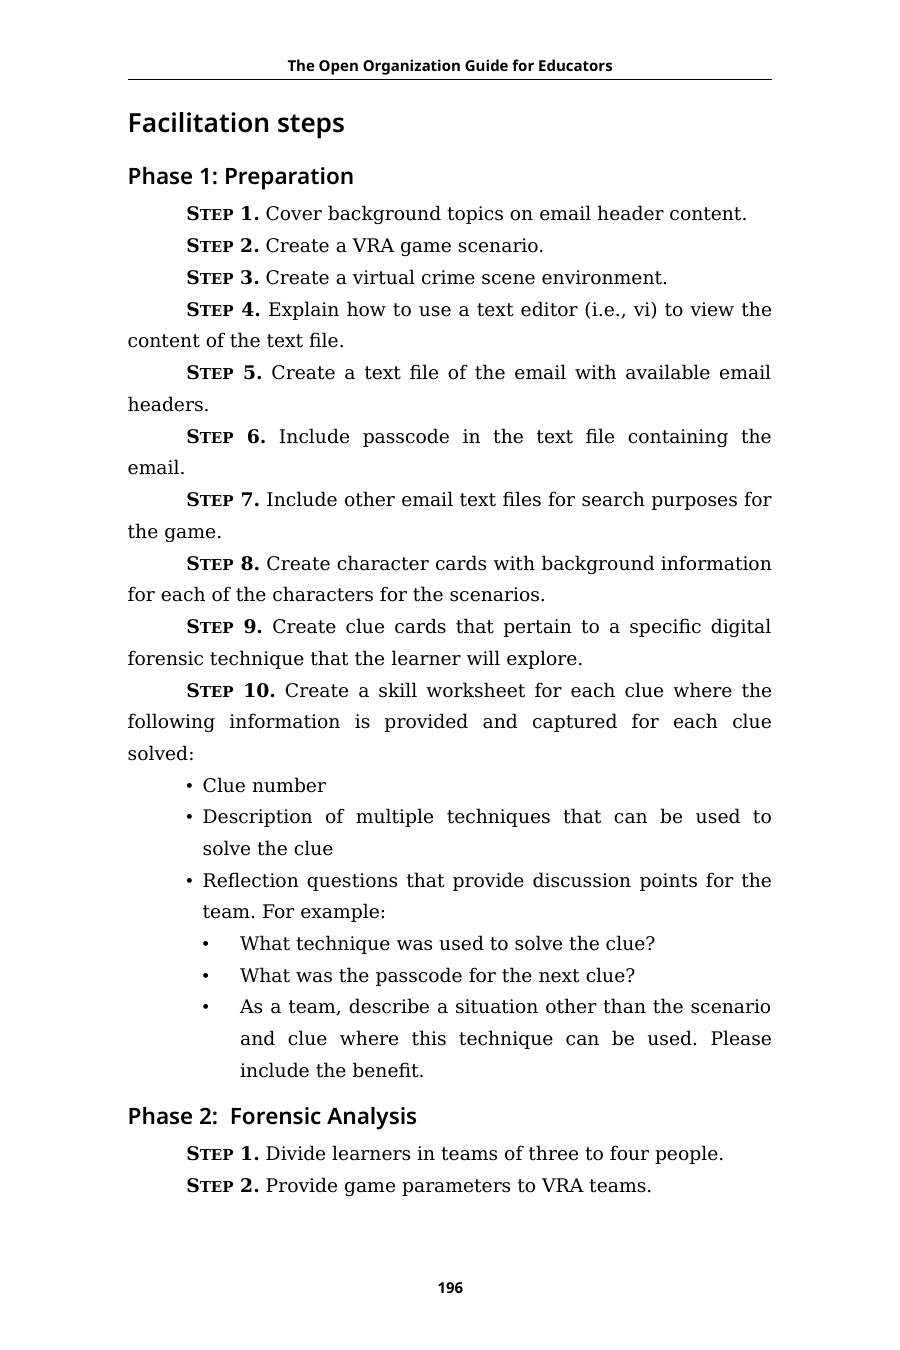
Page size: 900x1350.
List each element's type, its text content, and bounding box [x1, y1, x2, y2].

list What was the passcode for the next clue? [202, 965, 772, 987]
text Step 2. Provide game parameters to VRA teams. [127, 1174, 772, 1197]
subtitle Phase 1: Preparation [127, 164, 772, 190]
text Step 6. Include passcode in the text file containing the email. [127, 426, 772, 479]
text Step 7. Include other email text files for search purposes for the game. [127, 489, 772, 543]
subtitle Phase 2: Forensic Analysis [127, 1104, 772, 1130]
list What technique was used to solve the clue? [202, 933, 772, 955]
text Step 2. Create a VRA game scenario. [127, 234, 772, 257]
text Step 3. Create a virtual crime scene environment. [127, 266, 772, 288]
list Reflection questions that provide discussion points for the team. For example: [186, 870, 772, 923]
text Step 8. Create character cards with background information for each of the characters for the scenarios. [127, 553, 772, 606]
text Step 4. Explain how to use a text editor (i.e., vi) to view the content of the text file. [127, 298, 772, 352]
text Step 5. Create a text file of the email with available email headers. [127, 362, 772, 416]
text Step 1. Cover background topics on email header content. [127, 202, 772, 224]
text Step 9. Create clue cards that pertain to a specific digital forensic technique that the learner will explore. [127, 616, 772, 670]
subtitle Facilitation steps [127, 109, 772, 139]
text Step 1. Divide learners in teams of three to four people. [127, 1142, 772, 1164]
list Description of multiple techniques that can be used to solve the clue [186, 807, 772, 860]
list As a team, describe a situation other than the scenario and clue where this technique can be used. Please include the benefit. [202, 997, 772, 1082]
list Clue number [186, 775, 772, 797]
text Step 10. Create a skill worksheet for each clue where the following information is provided and captured for each clue solved: [127, 680, 772, 765]
